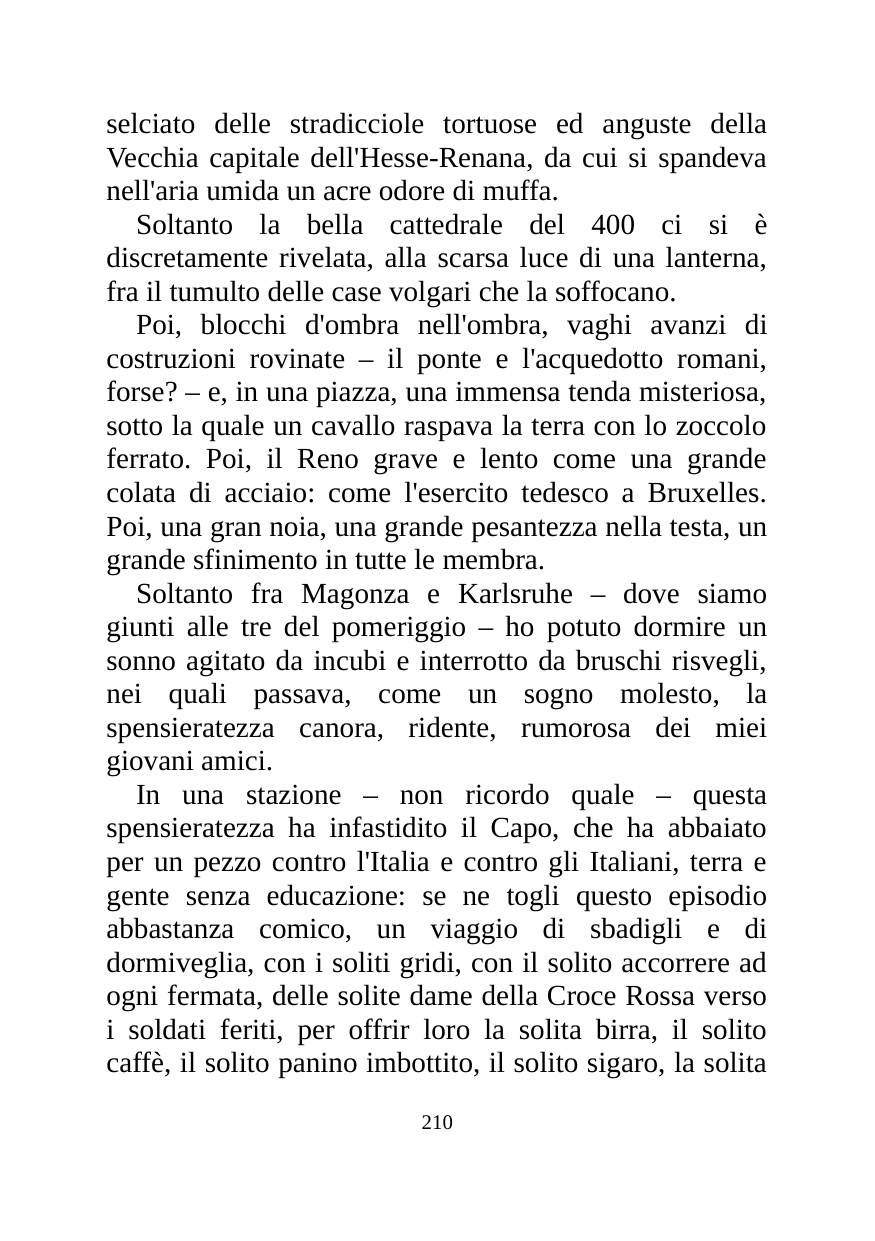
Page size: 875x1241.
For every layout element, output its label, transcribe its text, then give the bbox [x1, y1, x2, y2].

text Soltanto la bella cattedrale del 400 ci si è discretamente rivelata, alla scarsa luce di una lanterna, fra il tumulto delle case volgari che la soffocano. [106, 207, 768, 307]
text Soltanto fra Magonza e Karlsruhe – dove siamo giunti alle tre del pomeriggio – ho potuto dormire un sonno agitato da incubi e interrotto da bruschi risvegli, nei quali passava, come un sogno molesto, la spensieratezza canora, ridente, rumorosa dei miei giovani amici. [106, 576, 768, 777]
text In una stazione – non ricordo quale – questa spensieratezza ha infastidito il Capo, che ha abbaiato per un pezzo contro l'Italia e contro gli Italiani, terra e gente senza educazione: se ne togli questo episodio abbastanza comico, un viaggio di sbadigli e di dormiveglia, con i soliti gridi, con il solito accorrere ad ogni fermata, delle solite dame della Croce Rossa verso i soldati feriti, per offrir loro la solita birra, il solito caffè, il solito panino imbottito, il solito sigaro, la solita [106, 777, 768, 1079]
text Poi, blocchi d'ombra nell'ombra, vaghi avanzi di costruzioni rovinate – il ponte e l'acquedotto romani, forse? – e, in una piazza, una immensa tenda misteriosa, sotto la quale un cavallo raspava la terra con lo zoccolo ferrato. Poi, il Reno grave e lento come una grande colata di acciaio: come l'esercito tedesco a Bruxelles. Poi, una gran noia, una grande pesantezza nella testa, un grande sfinimento in tutte le membra. [106, 307, 768, 576]
text selciato delle stradicciole tortuose ed anguste della Vecchia capitale dell'Hesse-Renana, da cui si spandeva nell'aria umida un acre odore di muffa. [106, 106, 768, 207]
